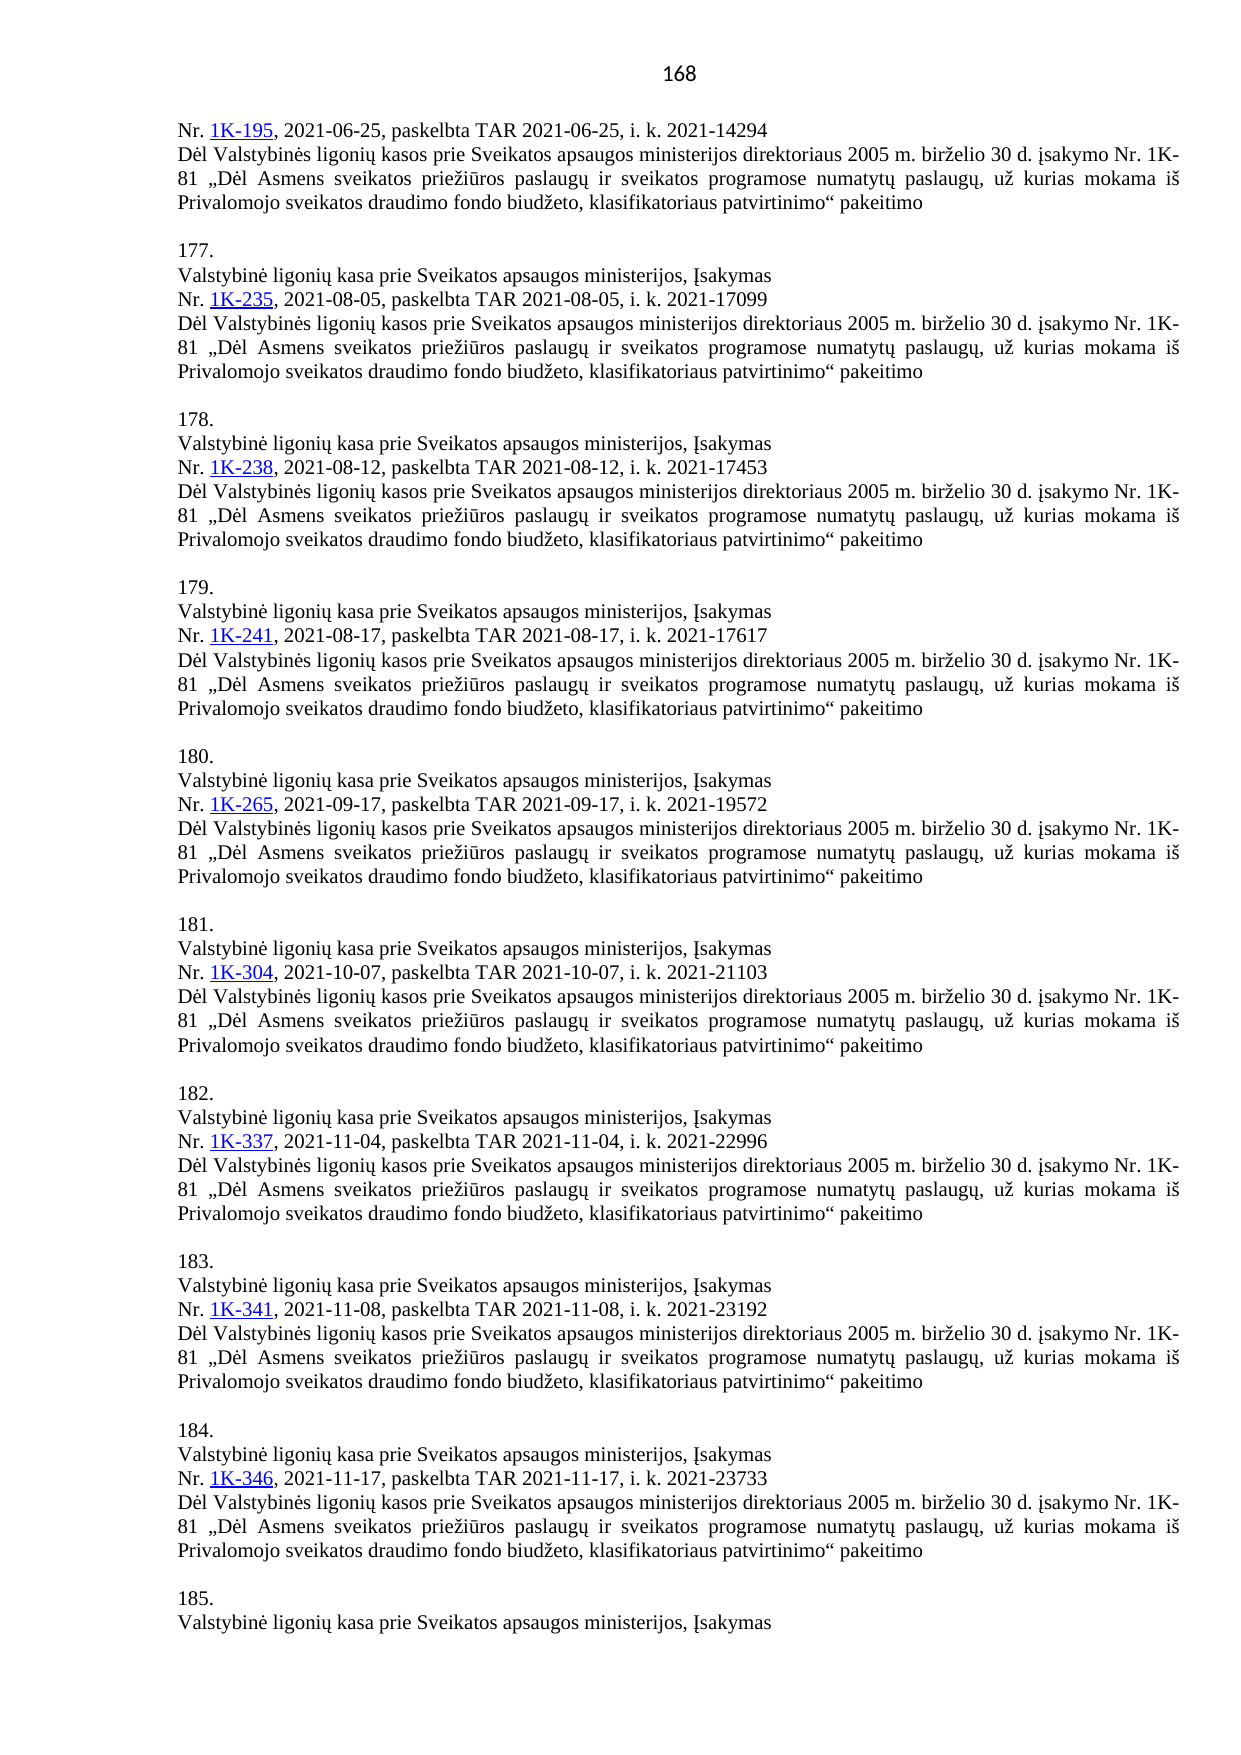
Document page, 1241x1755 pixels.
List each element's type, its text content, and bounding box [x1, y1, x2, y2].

text Valstybinė ligonių kasa prie Sveikatos apsaugos ministerijos, Įsakymas [177, 1273, 1181, 1297]
text Valstybinė ligonių kasa prie Sveikatos apsaugos ministerijos, Įsakymas [177, 599, 1181, 623]
text Nr. 1K-195, 2021-06-25, paskelbta TAR 2021-06-25, i. k. 2021-14294 [177, 118, 1181, 142]
text Dėl Valstybinės ligonių kasos prie Sveikatos apsaugos ministerijos direktoriaus 2005 m. birželio 30 d. įsakymo Nr. 1K-81 „Dėl Asmens sveikatos priežiūros paslaugų ir sveikatos programose numatytų paslaugų, už kurias mokama iš Privalomojo sveikatos draudimo fondo biudžeto, klasifikatoriaus patvirtinimo“ pakeitimo [177, 647, 1181, 720]
text 183. [177, 1249, 1181, 1273]
text 181. [177, 912, 1181, 936]
text Nr. 1K-304, 2021-10-07, paskelbta TAR 2021-10-07, i. k. 2021-21103 [177, 960, 1181, 984]
text 185. [177, 1586, 1181, 1610]
text Dėl Valstybinės ligonių kasos prie Sveikatos apsaugos ministerijos direktoriaus 2005 m. birželio 30 d. įsakymo Nr. 1K-81 „Dėl Asmens sveikatos priežiūros paslaugų ir sveikatos programose numatytų paslaugų, už kurias mokama iš Privalomojo sveikatos draudimo fondo biudžeto, klasifikatoriaus patvirtinimo“ pakeitimo [177, 1153, 1181, 1225]
text Valstybinė ligonių kasa prie Sveikatos apsaugos ministerijos, Įsakymas [177, 768, 1181, 792]
text Dėl Valstybinės ligonių kasos prie Sveikatos apsaugos ministerijos direktoriaus 2005 m. birželio 30 d. įsakymo Nr. 1K-81 „Dėl Asmens sveikatos priežiūros paslaugų ir sveikatos programose numatytų paslaugų, už kurias mokama iš Privalomojo sveikatos draudimo fondo biudžeto, klasifikatoriaus patvirtinimo“ pakeitimo [177, 984, 1181, 1057]
text Valstybinė ligonių kasa prie Sveikatos apsaugos ministerijos, Įsakymas [177, 1610, 1181, 1634]
text Valstybinė ligonių kasa prie Sveikatos apsaugos ministerijos, Įsakymas [177, 431, 1181, 455]
text Valstybinė ligonių kasa prie Sveikatos apsaugos ministerijos, Įsakymas [177, 1105, 1181, 1129]
text Valstybinė ligonių kasa prie Sveikatos apsaugos ministerijos, Įsakymas [177, 1442, 1181, 1466]
text Dėl Valstybinės ligonių kasos prie Sveikatos apsaugos ministerijos direktoriaus 2005 m. birželio 30 d. įsakymo Nr. 1K-81 „Dėl Asmens sveikatos priežiūros paslaugų ir sveikatos programose numatytų paslaugų, už kurias mokama iš Privalomojo sveikatos draudimo fondo biudžeto, klasifikatoriaus patvirtinimo“ pakeitimo [177, 311, 1181, 383]
text 178. [177, 407, 1181, 431]
text Dėl Valstybinės ligonių kasos prie Sveikatos apsaugos ministerijos direktoriaus 2005 m. birželio 30 d. įsakymo Nr. 1K-81 „Dėl Asmens sveikatos priežiūros paslaugų ir sveikatos programose numatytų paslaugų, už kurias mokama iš Privalomojo sveikatos draudimo fondo biudžeto, klasifikatoriaus patvirtinimo“ pakeitimo [177, 1490, 1181, 1562]
text 184. [177, 1417, 1181, 1442]
text Nr. 1K-241, 2021-08-17, paskelbta TAR 2021-08-17, i. k. 2021-17617 [177, 623, 1181, 647]
text Nr. 1K-337, 2021-11-04, paskelbta TAR 2021-11-04, i. k. 2021-22996 [177, 1129, 1181, 1153]
text Dėl Valstybinės ligonių kasos prie Sveikatos apsaugos ministerijos direktoriaus 2005 m. birželio 30 d. įsakymo Nr. 1K-81 „Dėl Asmens sveikatos priežiūros paslaugų ir sveikatos programose numatytų paslaugų, už kurias mokama iš Privalomojo sveikatos draudimo fondo biudžeto, klasifikatoriaus patvirtinimo“ pakeitimo [177, 1321, 1181, 1393]
text Valstybinė ligonių kasa prie Sveikatos apsaugos ministerijos, Įsakymas [177, 936, 1181, 960]
text 182. [177, 1081, 1181, 1105]
text Nr. 1K-341, 2021-11-08, paskelbta TAR 2021-11-08, i. k. 2021-23192 [177, 1297, 1181, 1321]
text Valstybinė ligonių kasa prie Sveikatos apsaugos ministerijos, Įsakymas [177, 262, 1181, 287]
text Nr. 1K-235, 2021-08-05, paskelbta TAR 2021-08-05, i. k. 2021-17099 [177, 287, 1181, 311]
text Nr. 1K-265, 2021-09-17, paskelbta TAR 2021-09-17, i. k. 2021-19572 [177, 792, 1181, 816]
text 179. [177, 575, 1181, 599]
text Dėl Valstybinės ligonių kasos prie Sveikatos apsaugos ministerijos direktoriaus 2005 m. birželio 30 d. įsakymo Nr. 1K-81 „Dėl Asmens sveikatos priežiūros paslaugų ir sveikatos programose numatytų paslaugų, už kurias mokama iš Privalomojo sveikatos draudimo fondo biudžeto, klasifikatoriaus patvirtinimo“ pakeitimo [177, 816, 1181, 888]
text 177. [177, 238, 1181, 262]
text Dėl Valstybinės ligonių kasos prie Sveikatos apsaugos ministerijos direktoriaus 2005 m. birželio 30 d. įsakymo Nr. 1K-81 „Dėl Asmens sveikatos priežiūros paslaugų ir sveikatos programose numatytų paslaugų, už kurias mokama iš Privalomojo sveikatos draudimo fondo biudžeto, klasifikatoriaus patvirtinimo“ pakeitimo [177, 479, 1181, 551]
text Nr. 1K-346, 2021-11-17, paskelbta TAR 2021-11-17, i. k. 2021-23733 [177, 1466, 1181, 1490]
text Dėl Valstybinės ligonių kasos prie Sveikatos apsaugos ministerijos direktoriaus 2005 m. birželio 30 d. įsakymo Nr. 1K-81 „Dėl Asmens sveikatos priežiūros paslaugų ir sveikatos programose numatytų paslaugų, už kurias mokama iš Privalomojo sveikatos draudimo fondo biudžeto, klasifikatoriaus patvirtinimo“ pakeitimo [177, 142, 1181, 214]
text Nr. 1K-238, 2021-08-12, paskelbta TAR 2021-08-12, i. k. 2021-17453 [177, 455, 1181, 479]
text 180. [177, 744, 1181, 768]
